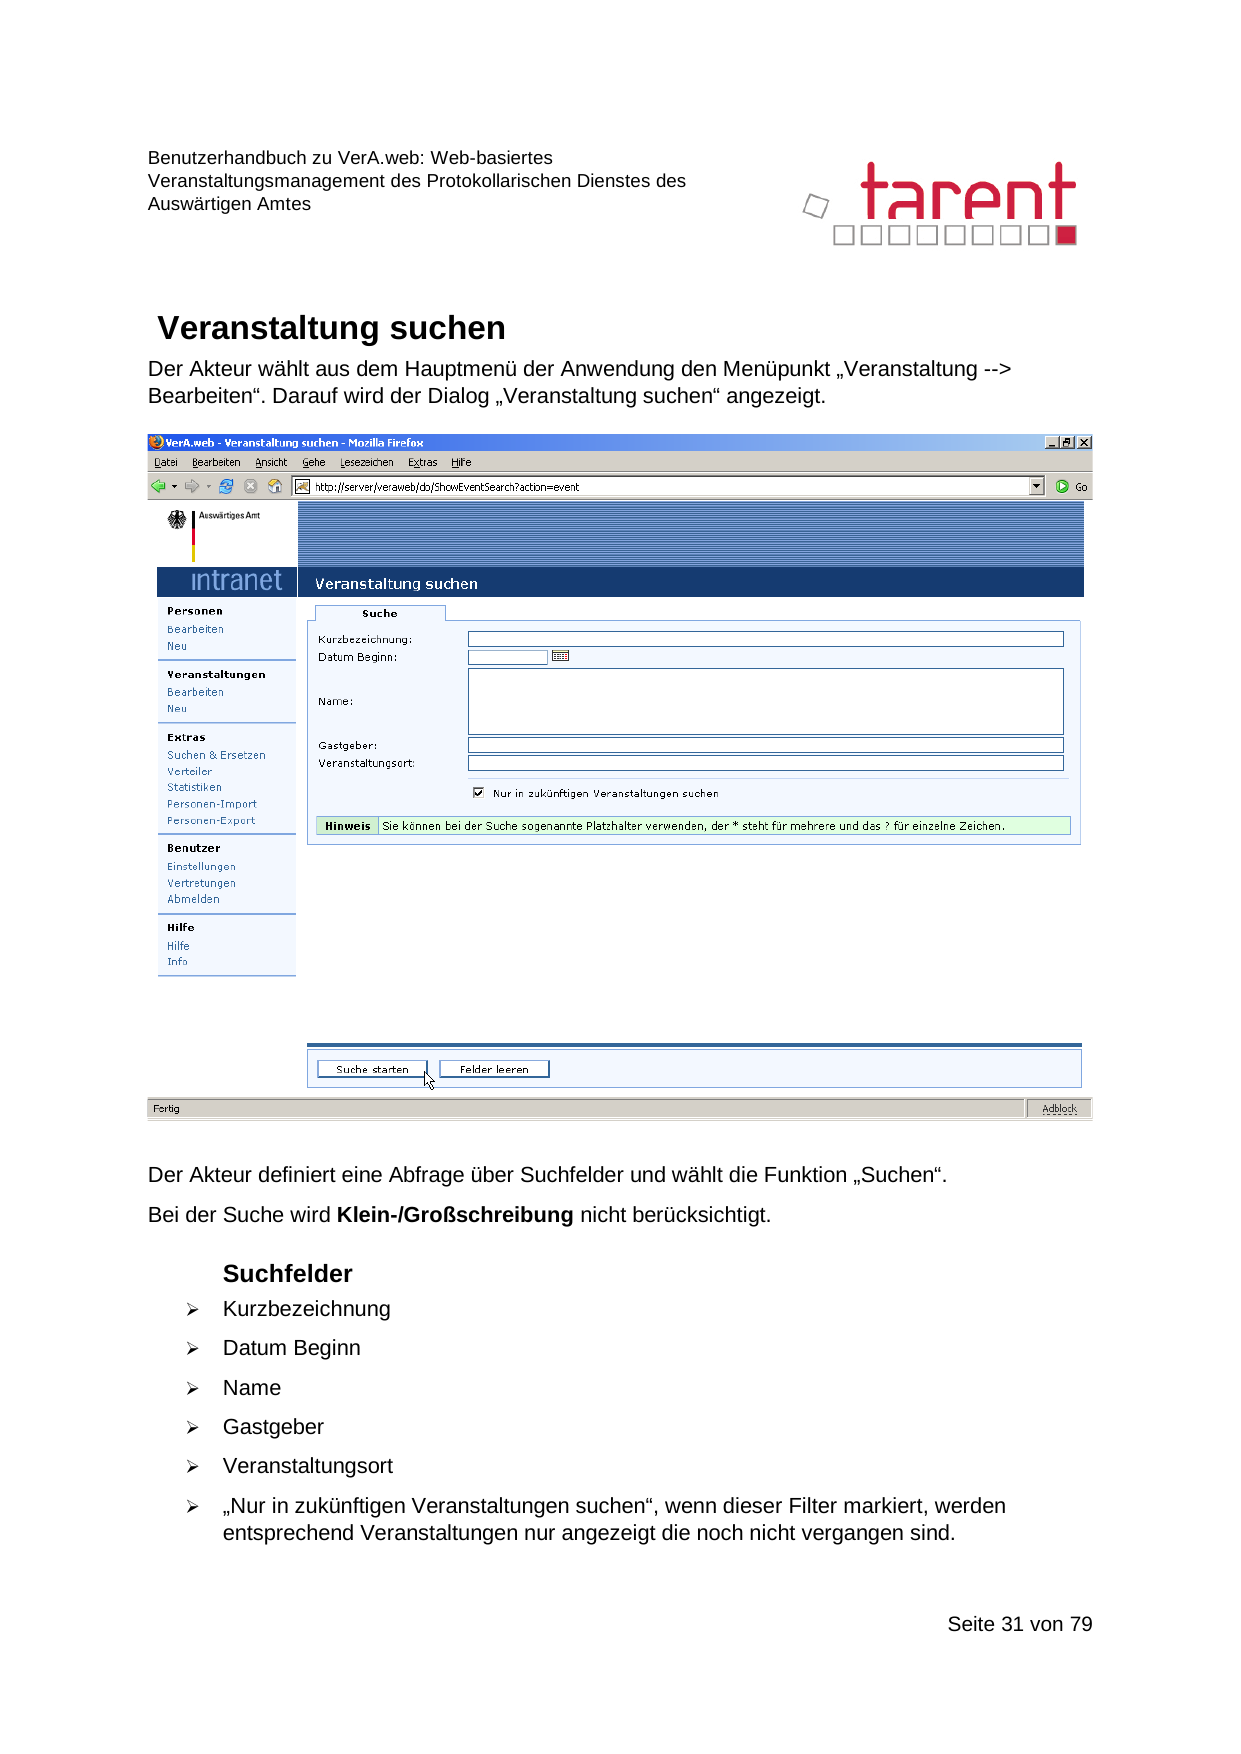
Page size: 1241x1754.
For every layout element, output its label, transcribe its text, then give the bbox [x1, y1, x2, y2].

text Der Akteur wählt aus dem Hauptmenü der Anwendung den Menüpunkt „Veranstaltung --> Bearbeiten“. Darauf wird der Dialog „Veranstaltung suchen“ angezeigt. [148, 356, 1092, 434]
list „Nur in zukünftigen Veranstaltungen suchen“, wenn dieser Filter markiert, werden entsprechend Veranstaltungen nur angezeigt die noch nicht vergangen sind. [185, 1493, 1092, 1544]
list Name [185, 1375, 1092, 1399]
list Kurzbezeichnung [185, 1296, 1092, 1321]
text Der Akteur definiert eine Abfrage über Suchfelder und wählt die Funktion „Suchen“. [148, 1163, 1092, 1187]
picture [790, 151, 1091, 255]
list Gastgeber [185, 1414, 1092, 1439]
subtitle Suchfelder [148, 1259, 1092, 1287]
list Veranstaltungsort [185, 1454, 1092, 1478]
list Datum Beginn [185, 1336, 1092, 1360]
picture [147, 434, 1093, 1121]
subtitle Veranstaltung suchen [148, 309, 1092, 346]
text Bei der Suche wird Klein-/Großschreibung nicht berücksichtigt. [148, 1202, 1092, 1227]
